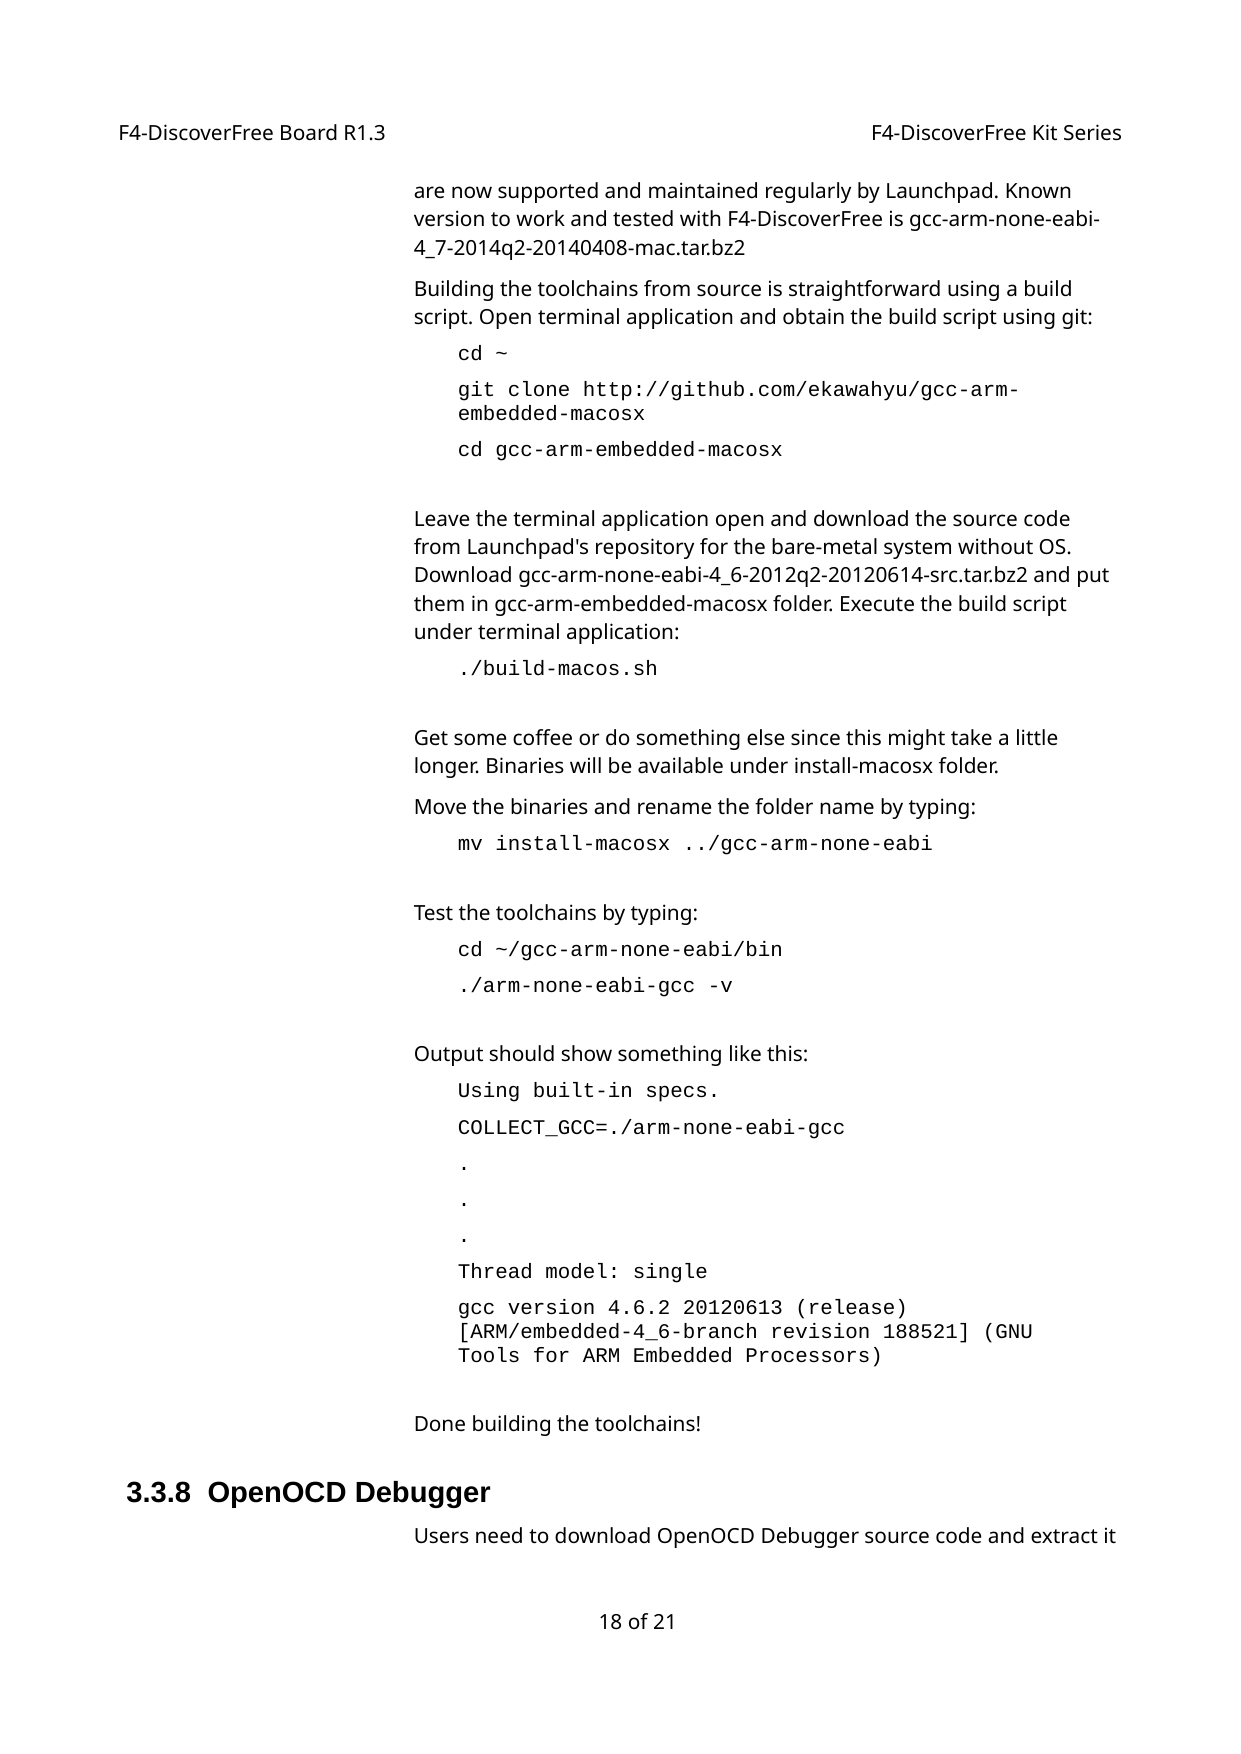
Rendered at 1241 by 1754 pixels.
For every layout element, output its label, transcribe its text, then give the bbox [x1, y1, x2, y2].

text . [458, 1225, 1078, 1249]
text cd gcc-arm-embedded-macosx [458, 439, 1078, 463]
text Move the binaries and rename the folder name by typing: [413, 792, 1122, 821]
subtitle OpenOCD Debugger [118, 1475, 1122, 1509]
text Test the toolchains by typing: [413, 898, 1122, 926]
text git clone http://github.com/ekawahyu/gcc-arm-embedded-macosx [458, 379, 1078, 427]
text . [458, 1189, 1078, 1213]
text Get some coffee or do something else since this might take a little longer. Binaries will be available under install-macosx folder. [413, 723, 1122, 780]
text ./build-macos.sh [458, 658, 1078, 682]
text . [458, 1153, 1078, 1176]
text Users need to download OpenOCD Debugger source code and extract it [413, 1521, 1122, 1550]
text ./arm-none-eabi-gcc -v [458, 975, 1078, 999]
text Thread model: single [458, 1261, 1078, 1285]
text cd ~ [458, 343, 1078, 367]
text gcc version 4.6.2 20120613 (release) [ARM/embedded-4_6-branch revision 188521] (GNU Tools for ARM Embedded Processors) [458, 1297, 1078, 1368]
text Using built-in specs. [458, 1081, 1078, 1104]
text COLLECT_GCC=./arm-none-eabi-gcc [458, 1117, 1078, 1140]
text Done building the toolchains! [413, 1409, 1122, 1438]
text Building the toolchains from source is straightforward using a build script. Open terminal application and obtain the build script using git: [413, 274, 1122, 331]
text mv install-macosx ../gcc-arm-none-eabi [458, 833, 1078, 857]
text Output should show something like this: [413, 1039, 1122, 1068]
text cd ~/gcc-arm-none-eabi/bin [458, 939, 1078, 962]
text are now supported and maintained regularly by Launchpad. Known version to work and tested with F4-DiscoverFree is gcc-arm-none-eabi-4_7-2014q2-20140408-mac.tar.bz2 [413, 176, 1122, 261]
text Leave the terminal application open and download the source code from Launchpad's repository for the bare-metal system without OS. Download gcc-arm-none-eabi-4_6-2012q2-20120614-src.tar.bz2 and put them in gcc-arm-embedded-macosx folder. Execute the build script under terminal application: [413, 504, 1122, 646]
